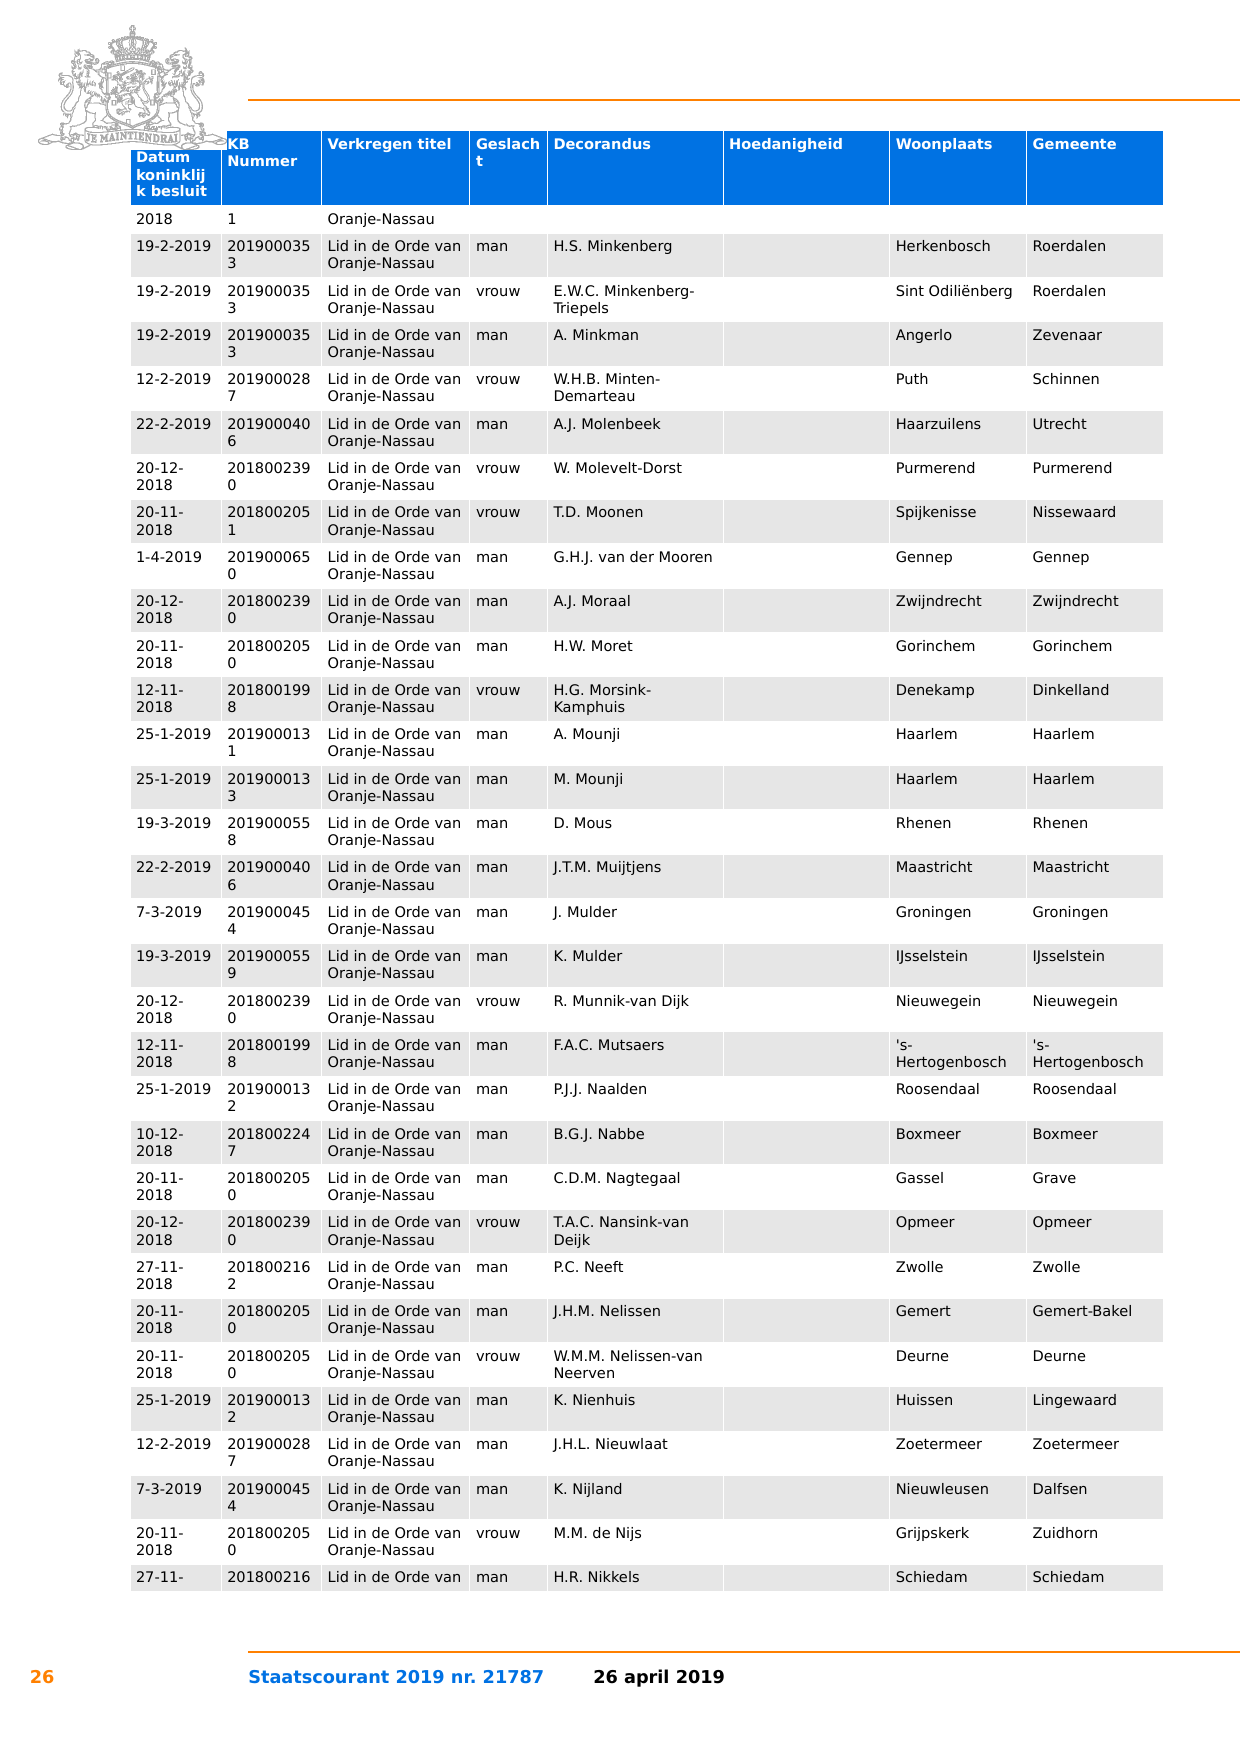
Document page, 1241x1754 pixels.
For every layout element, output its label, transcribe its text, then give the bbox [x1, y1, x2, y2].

table_cell [724, 411, 889, 454]
table_cell 2019000132 [222, 1077, 321, 1120]
table_cell 2018002050 [222, 1520, 321, 1564]
table_cell Lid in de Orde van Oranje-Nassau [322, 944, 469, 987]
table_cell Zoetermeer [1027, 1432, 1163, 1475]
table_cell [724, 322, 889, 366]
table_cell P.C. Neeft [548, 1254, 723, 1297]
table_header Woonplaats [890, 131, 1026, 205]
table_cell Herkenbosch [890, 234, 1026, 277]
table_cell E.W.C. Minkenberg-Triepels [548, 278, 723, 321]
table_cell 2018002050 [222, 1343, 321, 1386]
table_cell Lid in de Orde van Oranje-Nassau [322, 278, 469, 321]
table_cell Angerlo [890, 322, 1026, 366]
table_cell vrouw [470, 1210, 547, 1253]
table_cell [724, 1299, 889, 1342]
table_cell 12-11-2018 [131, 677, 221, 721]
table_cell Nieuwegein [1027, 988, 1163, 1031]
table_cell Zwijndrecht [890, 589, 1026, 632]
table_cell [548, 206, 723, 232]
table_cell 12-2-2019 [131, 367, 221, 410]
table_cell man [470, 810, 547, 854]
table_cell Roosendaal [1027, 1077, 1163, 1120]
table_cell W. Molevelt-Dorst [548, 455, 723, 499]
table_cell Lid in de Orde van [322, 1565, 469, 1591]
table_cell Lid in de Orde van Oranje-Nassau [322, 589, 469, 632]
table_cell [724, 855, 889, 898]
table_cell W.H.B. Minten-Demarteau [548, 367, 723, 410]
table_cell vrouw [470, 988, 547, 1031]
table_cell Gorinchem [890, 633, 1026, 676]
table_cell H.S. Minkenberg [548, 234, 723, 277]
table_cell vrouw [470, 500, 547, 543]
table_cell 20-11-2018 [131, 1520, 221, 1564]
table_cell Lid in de Orde van Oranje-Nassau [322, 1210, 469, 1253]
table_cell Sint Odiliënberg [890, 278, 1026, 321]
table_cell [724, 810, 889, 854]
picture [38, 25, 227, 150]
table_cell 2018002390 [222, 455, 321, 499]
table_cell [724, 367, 889, 410]
table_cell Roerdalen [1027, 234, 1163, 277]
table_cell Lid in de Orde van Oranje-Nassau [322, 411, 469, 454]
table_cell 22-2-2019 [131, 411, 221, 454]
table_header Decorandus [548, 131, 723, 205]
table_cell [724, 1210, 889, 1253]
table_cell 20-11-2018 [131, 1299, 221, 1342]
table_cell 25-1-2019 [131, 1077, 221, 1120]
table_cell man [470, 411, 547, 454]
table_cell Lid in de Orde van Oranje-Nassau [322, 1432, 469, 1475]
table_cell Spijkenisse [890, 500, 1026, 543]
table_cell 201800216 [222, 1565, 321, 1591]
table_cell [724, 1565, 889, 1591]
table_cell Zoetermeer [890, 1432, 1026, 1475]
table_cell Haarlem [890, 766, 1026, 809]
table_cell vrouw [470, 367, 547, 410]
table_cell [724, 1077, 889, 1120]
table_cell Gemert [890, 1299, 1026, 1342]
table_cell [724, 1032, 889, 1076]
table_cell man [470, 1387, 547, 1431]
table_cell Lid in de Orde van Oranje-Nassau [322, 1520, 469, 1564]
table_cell D. Mous [548, 810, 723, 854]
table_cell H.R. Nikkels [548, 1565, 723, 1591]
table_cell vrouw [470, 1520, 547, 1564]
table_cell man [470, 1032, 547, 1076]
table_cell 12-11-2018 [131, 1032, 221, 1076]
table_cell man [470, 1165, 547, 1209]
table_cell [724, 206, 889, 232]
table_cell [724, 1520, 889, 1564]
table_cell K. Mulder [548, 944, 723, 987]
table_cell W.M.M. Nelissen-van Neerven [548, 1343, 723, 1386]
table_cell [724, 988, 889, 1031]
table_cell 25-1-2019 [131, 722, 221, 765]
table_cell Lid in de Orde van Oranje-Nassau [322, 677, 469, 721]
table_cell [724, 278, 889, 321]
table_cell Oranje-Nassau [322, 206, 469, 232]
table_cell Lid in de Orde van Oranje-Nassau [322, 367, 469, 410]
table_cell man [470, 234, 547, 277]
table_cell A. Minkman [548, 322, 723, 366]
table_cell A.J. Moraal [548, 589, 723, 632]
table_cell Lid in de Orde van Oranje-Nassau [322, 1077, 469, 1120]
table_cell man [470, 544, 547, 587]
table_cell Gennep [1027, 544, 1163, 587]
table_cell 2019000454 [222, 1476, 321, 1519]
table_cell man [470, 633, 547, 676]
table_cell Lid in de Orde van Oranje-Nassau [322, 544, 469, 587]
table_cell B.G.J. Nabbe [548, 1121, 723, 1164]
table_cell 2019000406 [222, 855, 321, 898]
table_cell C.D.M. Nagtegaal [548, 1165, 723, 1209]
table_cell 19-3-2019 [131, 944, 221, 987]
table_cell man [470, 899, 547, 942]
table_cell Lid in de Orde van Oranje-Nassau [322, 855, 469, 898]
table_cell man [470, 944, 547, 987]
table_cell 12-2-2019 [131, 1432, 221, 1475]
table_cell Nissewaard [1027, 500, 1163, 543]
table_cell [724, 899, 889, 942]
table_cell 19-3-2019 [131, 810, 221, 854]
table_cell [724, 1121, 889, 1164]
table_cell Boxmeer [1027, 1121, 1163, 1164]
table_cell Roosendaal [890, 1077, 1026, 1120]
table_cell Roerdalen [1027, 278, 1163, 321]
table_cell Lid in de Orde van Oranje-Nassau [322, 1254, 469, 1297]
table_cell Grave [1027, 1165, 1163, 1209]
table_cell Lid in de Orde van Oranje-Nassau [322, 234, 469, 277]
table_cell Nieuwleusen [890, 1476, 1026, 1519]
table_cell Huissen [890, 1387, 1026, 1431]
table_cell Lid in de Orde van Oranje-Nassau [322, 322, 469, 366]
table_cell man [470, 1565, 547, 1591]
table_cell 2018002050 [222, 1165, 321, 1209]
table_cell 2019000353 [222, 234, 321, 277]
table_cell [470, 206, 547, 232]
table_cell Lid in de Orde van Oranje-Nassau [322, 1165, 469, 1209]
table_cell 20-11-2018 [131, 633, 221, 676]
table_cell 2018002051 [222, 500, 321, 543]
table_cell 22-2-2019 [131, 855, 221, 898]
table_cell 2018002390 [222, 1210, 321, 1253]
table_cell IJsselstein [890, 944, 1026, 987]
table_cell Lid in de Orde van Oranje-Nassau [322, 1121, 469, 1164]
table_cell P.J.J. Naalden [548, 1077, 723, 1120]
table_cell A.J. Molenbeek [548, 411, 723, 454]
table_cell Rhenen [1027, 810, 1163, 854]
table_header KB Nummer [222, 131, 321, 205]
table_cell vrouw [470, 278, 547, 321]
table_cell [724, 766, 889, 809]
table_cell 's-Hertogenbosch [890, 1032, 1026, 1076]
table_cell 19-2-2019 [131, 278, 221, 321]
table_cell [724, 722, 889, 765]
table_cell Lid in de Orde van Oranje-Nassau [322, 1387, 469, 1431]
table_cell Opmeer [1027, 1210, 1163, 1253]
table_cell G.H.J. van der Mooren [548, 544, 723, 587]
table_cell [724, 589, 889, 632]
table_cell 2018002050 [222, 633, 321, 676]
table_cell [724, 544, 889, 587]
table_header Datum koninklijk besluit [131, 150, 221, 205]
table_cell F.A.C. Mutsaers [548, 1032, 723, 1076]
table_cell 2019000133 [222, 766, 321, 809]
table_cell man [470, 322, 547, 366]
table_cell IJsselstein [1027, 944, 1163, 987]
table_header Geslacht [470, 131, 547, 205]
table_cell man [470, 1432, 547, 1475]
table_cell Groningen [890, 899, 1026, 942]
table_cell Haarlem [890, 722, 1026, 765]
table_cell Haarlem [1027, 722, 1163, 765]
table_cell Groningen [1027, 899, 1163, 942]
table_cell Puth [890, 367, 1026, 410]
table_cell Lid in de Orde van Oranje-Nassau [322, 988, 469, 1031]
table_cell 20-12-2018 [131, 589, 221, 632]
table_cell 2019000287 [222, 367, 321, 410]
table_cell [724, 234, 889, 277]
table_cell [724, 1343, 889, 1386]
table_cell M.M. de Nijs [548, 1520, 723, 1564]
table_cell 2018002050 [222, 1299, 321, 1342]
table_cell 10-12-2018 [131, 1121, 221, 1164]
table_cell A. Mounji [548, 722, 723, 765]
table_cell J.T.M. Muijtjens [548, 855, 723, 898]
table_cell 20-12-2018 [131, 988, 221, 1031]
table_cell Zuidhorn [1027, 1520, 1163, 1564]
table_cell Lid in de Orde van Oranje-Nassau [322, 1476, 469, 1519]
table_cell 2019000650 [222, 544, 321, 587]
table_cell 2019000406 [222, 411, 321, 454]
table_cell [724, 633, 889, 676]
table_cell 27-11-2018 [131, 1254, 221, 1297]
table_cell T.A.C. Nansink-van Deijk [548, 1210, 723, 1253]
table_cell 2019000131 [222, 722, 321, 765]
table_cell Lid in de Orde van Oranje-Nassau [322, 1299, 469, 1342]
table_cell Rhenen [890, 810, 1026, 854]
table_cell 2019000558 [222, 810, 321, 854]
table_cell 2019000287 [222, 1432, 321, 1475]
table_cell 27-11- [131, 1565, 221, 1591]
table_cell Boxmeer [890, 1121, 1026, 1164]
table_cell 19-2-2019 [131, 234, 221, 277]
table_cell 2018002390 [222, 589, 321, 632]
table_cell 20-11-2018 [131, 500, 221, 543]
table_cell 25-1-2019 [131, 766, 221, 809]
table_cell vrouw [470, 677, 547, 721]
table_cell 20-12-2018 [131, 455, 221, 499]
table_cell Purmerend [890, 455, 1026, 499]
table_cell M. Mounji [548, 766, 723, 809]
table_cell Zwolle [1027, 1254, 1163, 1297]
table_cell Nieuwegein [890, 988, 1026, 1031]
table_cell Lingewaard [1027, 1387, 1163, 1431]
table_cell man [470, 1476, 547, 1519]
table_header Gemeente [1027, 131, 1163, 205]
table_cell 2018 [131, 206, 221, 232]
table_header Verkregen titel [322, 131, 469, 205]
table_cell [724, 1476, 889, 1519]
table_cell Lid in de Orde van Oranje-Nassau [322, 810, 469, 854]
table_cell man [470, 1077, 547, 1120]
table_cell Schinnen [1027, 367, 1163, 410]
table_cell Schiedam [1027, 1565, 1163, 1591]
table_cell 7-3-2019 [131, 899, 221, 942]
table_cell man [470, 855, 547, 898]
table_cell Dalfsen [1027, 1476, 1163, 1519]
table_cell 2019000454 [222, 899, 321, 942]
table_cell Lid in de Orde van Oranje-Nassau [322, 1343, 469, 1386]
table_cell Maastricht [1027, 855, 1163, 898]
table_cell Lid in de Orde van Oranje-Nassau [322, 722, 469, 765]
table_cell Lid in de Orde van Oranje-Nassau [322, 500, 469, 543]
table_cell Gassel [890, 1165, 1026, 1209]
table_header Hoedanigheid [724, 131, 889, 205]
table_cell [724, 944, 889, 987]
table_cell Utrecht [1027, 411, 1163, 454]
table_cell 2019000559 [222, 944, 321, 987]
table_cell Opmeer [890, 1210, 1026, 1253]
table_cell 2019000353 [222, 322, 321, 366]
table_cell Zwijndrecht [1027, 589, 1163, 632]
table_cell [1027, 206, 1163, 232]
table_cell [724, 455, 889, 499]
table_cell [724, 500, 889, 543]
table_cell 2019000132 [222, 1387, 321, 1431]
table_cell Maastricht [890, 855, 1026, 898]
table_cell 2018001998 [222, 1032, 321, 1076]
table_cell man [470, 1121, 547, 1164]
table_cell 2018002390 [222, 988, 321, 1031]
table_cell Grijpskerk [890, 1520, 1026, 1564]
table_cell Zevenaar [1027, 322, 1163, 366]
table_cell man [470, 722, 547, 765]
table_cell vrouw [470, 1343, 547, 1386]
table_cell Gennep [890, 544, 1026, 587]
table_cell Lid in de Orde van Oranje-Nassau [322, 766, 469, 809]
table_cell 2019000353 [222, 278, 321, 321]
table_cell 2018002247 [222, 1121, 321, 1164]
table_cell 19-2-2019 [131, 322, 221, 366]
table_cell Lid in de Orde van Oranje-Nassau [322, 633, 469, 676]
table_cell Haarzuilens [890, 411, 1026, 454]
table_cell [724, 1254, 889, 1297]
table_cell [724, 677, 889, 721]
table_cell Schiedam [890, 1565, 1026, 1591]
table_cell Dinkelland [1027, 677, 1163, 721]
table_cell Haarlem [1027, 766, 1163, 809]
table_cell man [470, 1254, 547, 1297]
table_cell K. Nijland [548, 1476, 723, 1519]
table_cell 's-Hertogenbosch [1027, 1032, 1163, 1076]
table_cell 25-1-2019 [131, 1387, 221, 1431]
table_cell T.D. Moonen [548, 500, 723, 543]
table_cell 2018002162 [222, 1254, 321, 1297]
table_cell Gemert-Bakel [1027, 1299, 1163, 1342]
table_cell vrouw [470, 455, 547, 499]
table_cell man [470, 1299, 547, 1342]
table_cell man [470, 589, 547, 632]
table_cell 20-11-2018 [131, 1165, 221, 1209]
table_cell 20-12-2018 [131, 1210, 221, 1253]
table_cell Deurne [1027, 1343, 1163, 1386]
table_cell H.W. Moret [548, 633, 723, 676]
table_cell 20-11-2018 [131, 1343, 221, 1386]
table_cell R. Munnik-van Dijk [548, 988, 723, 1031]
table_cell 1-4-2019 [131, 544, 221, 587]
table_cell J. Mulder [548, 899, 723, 942]
table_cell Gorinchem [1027, 633, 1163, 676]
table_cell Lid in de Orde van Oranje-Nassau [322, 899, 469, 942]
table_cell [724, 1387, 889, 1431]
table_cell H.G. Morsink-Kamphuis [548, 677, 723, 721]
table_cell [890, 206, 1026, 232]
table_cell man [470, 766, 547, 809]
table_cell Lid in de Orde van Oranje-Nassau [322, 1032, 469, 1076]
table_cell J.H.L. Nieuwlaat [548, 1432, 723, 1475]
table_cell J.H.M. Nelissen [548, 1299, 723, 1342]
table_cell Purmerend [1027, 455, 1163, 499]
table_cell K. Nienhuis [548, 1387, 723, 1431]
table_cell Zwolle [890, 1254, 1026, 1297]
table_cell [724, 1432, 889, 1475]
table_cell [724, 1165, 889, 1209]
table_cell 1 [222, 206, 321, 232]
table_cell Deurne [890, 1343, 1026, 1386]
table_cell 2018001998 [222, 677, 321, 721]
table_cell Lid in de Orde van Oranje-Nassau [322, 455, 469, 499]
table_cell Denekamp [890, 677, 1026, 721]
table_cell 7-3-2019 [131, 1476, 221, 1519]
